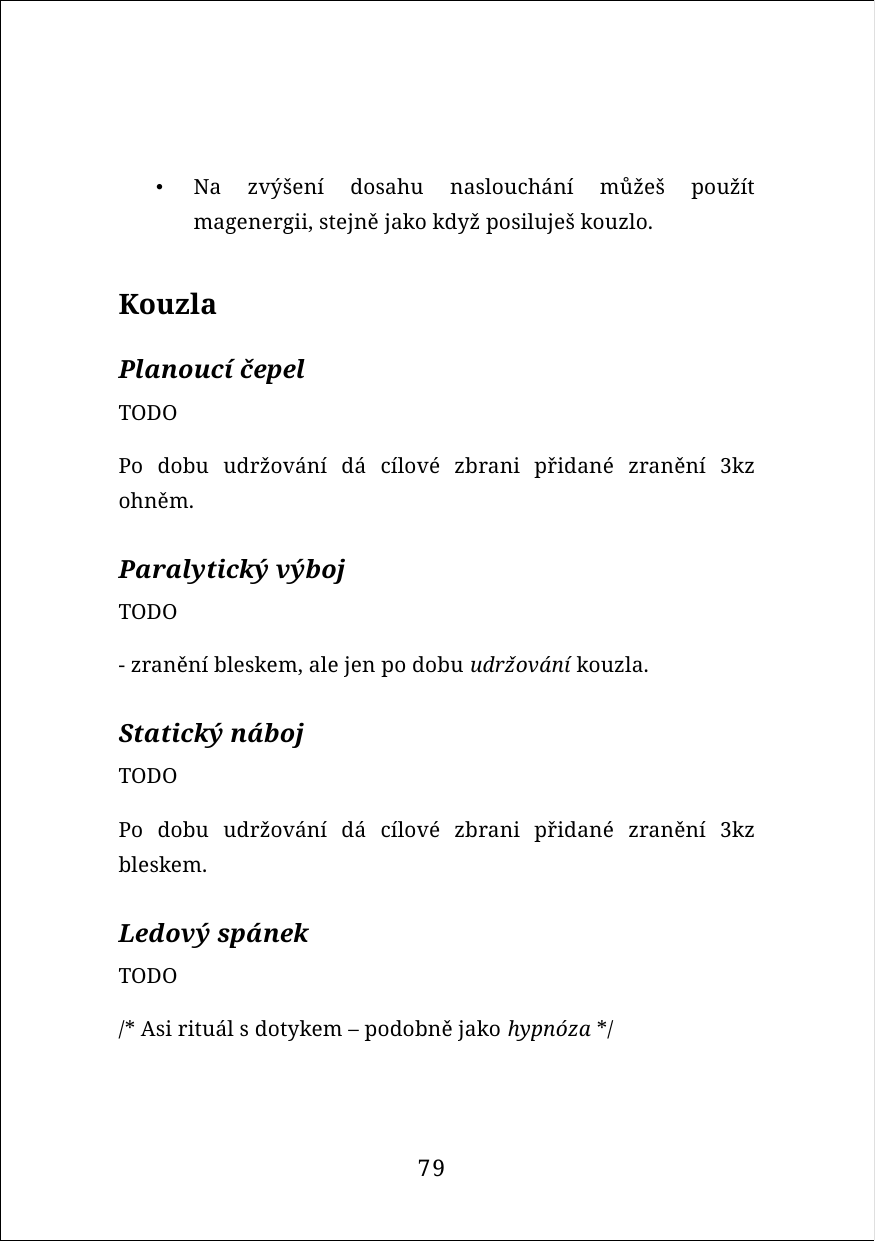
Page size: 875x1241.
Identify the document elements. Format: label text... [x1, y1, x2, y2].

text - zranění bleskem, ale jen po dobu udržování kouzla. [118, 651, 756, 679]
text TODO [118, 398, 756, 426]
subtitle Planoucí čepel [118, 352, 756, 386]
text TODO [118, 761, 756, 790]
text Po dobu udržování dá cílové zbrani přidané zranění 3kz ohněm. [118, 451, 756, 515]
subtitle Ledový spánek [118, 915, 756, 949]
text TODO [118, 961, 756, 989]
text /* Asi rituál s dotykem – podobně jako hypnóza */ [118, 1014, 756, 1043]
subtitle Kouzla [118, 284, 756, 322]
list Na zvýšení dosahu naslouchání můžeš použít magenergii, stejně jako když posiluješ kouzlo. [156, 172, 756, 236]
subtitle Paralytický výboj [118, 552, 756, 586]
subtitle Statický náboj [118, 716, 756, 750]
text Po dobu udržování dá cílové zbrani přidané zranění 3kz bleskem. [118, 815, 756, 879]
text TODO [118, 597, 756, 626]
